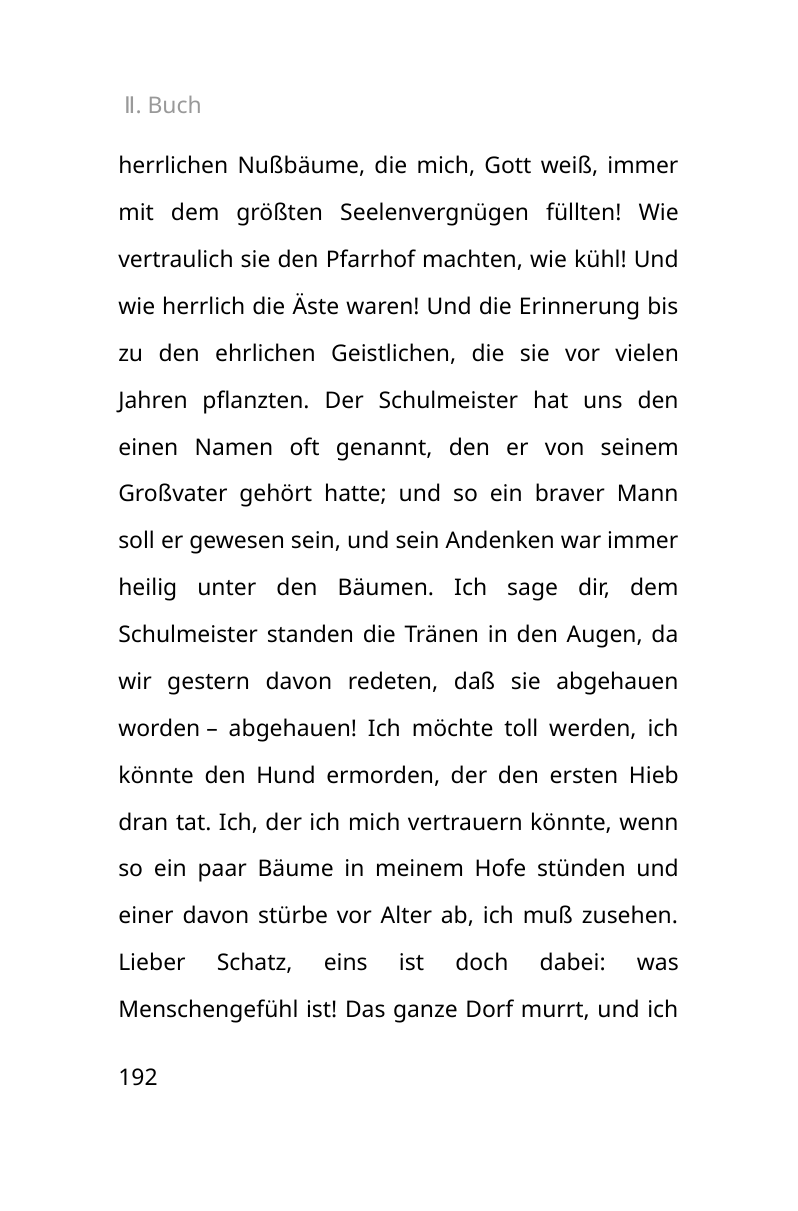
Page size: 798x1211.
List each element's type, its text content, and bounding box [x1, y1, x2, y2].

text herrlichen Nußbäume, die mich, Gott weiß, immer mit dem größten Seelenvergnügen füllten! Wie vertraulich sie den Pfarrhof machten, wie kühl! Und wie herrlich die Äste waren! Und die Erinnerung bis zu den ehrlichen Geistlichen, die sie vor vielen Jahren pflanzten. Der Schulmeister hat uns den einen Namen oft genannt, den er von seinem Großvater gehört hatte; und so ein braver Mann soll er gewesen sein, und sein Andenken war immer heilig unter den Bäumen. Ich sage dir, dem Schulmeister standen die Tränen in den Augen, da wir gestern davon redeten, daß sie abgehauen worden – abgehauen! Ich möchte toll werden, ich könnte den Hund ermorden, der den ersten Hieb dran tat. Ich, der ich mich vertrauern könnte, wenn so ein paar Bäume in meinem Hofe stünden und einer davon stürbe vor Alter ab, ich muß zusehen. Lieber Schatz, eins ist doch dabei: was Menschengefühl ist! Das ganze Dorf murrt, und ich [118, 149, 679, 1024]
